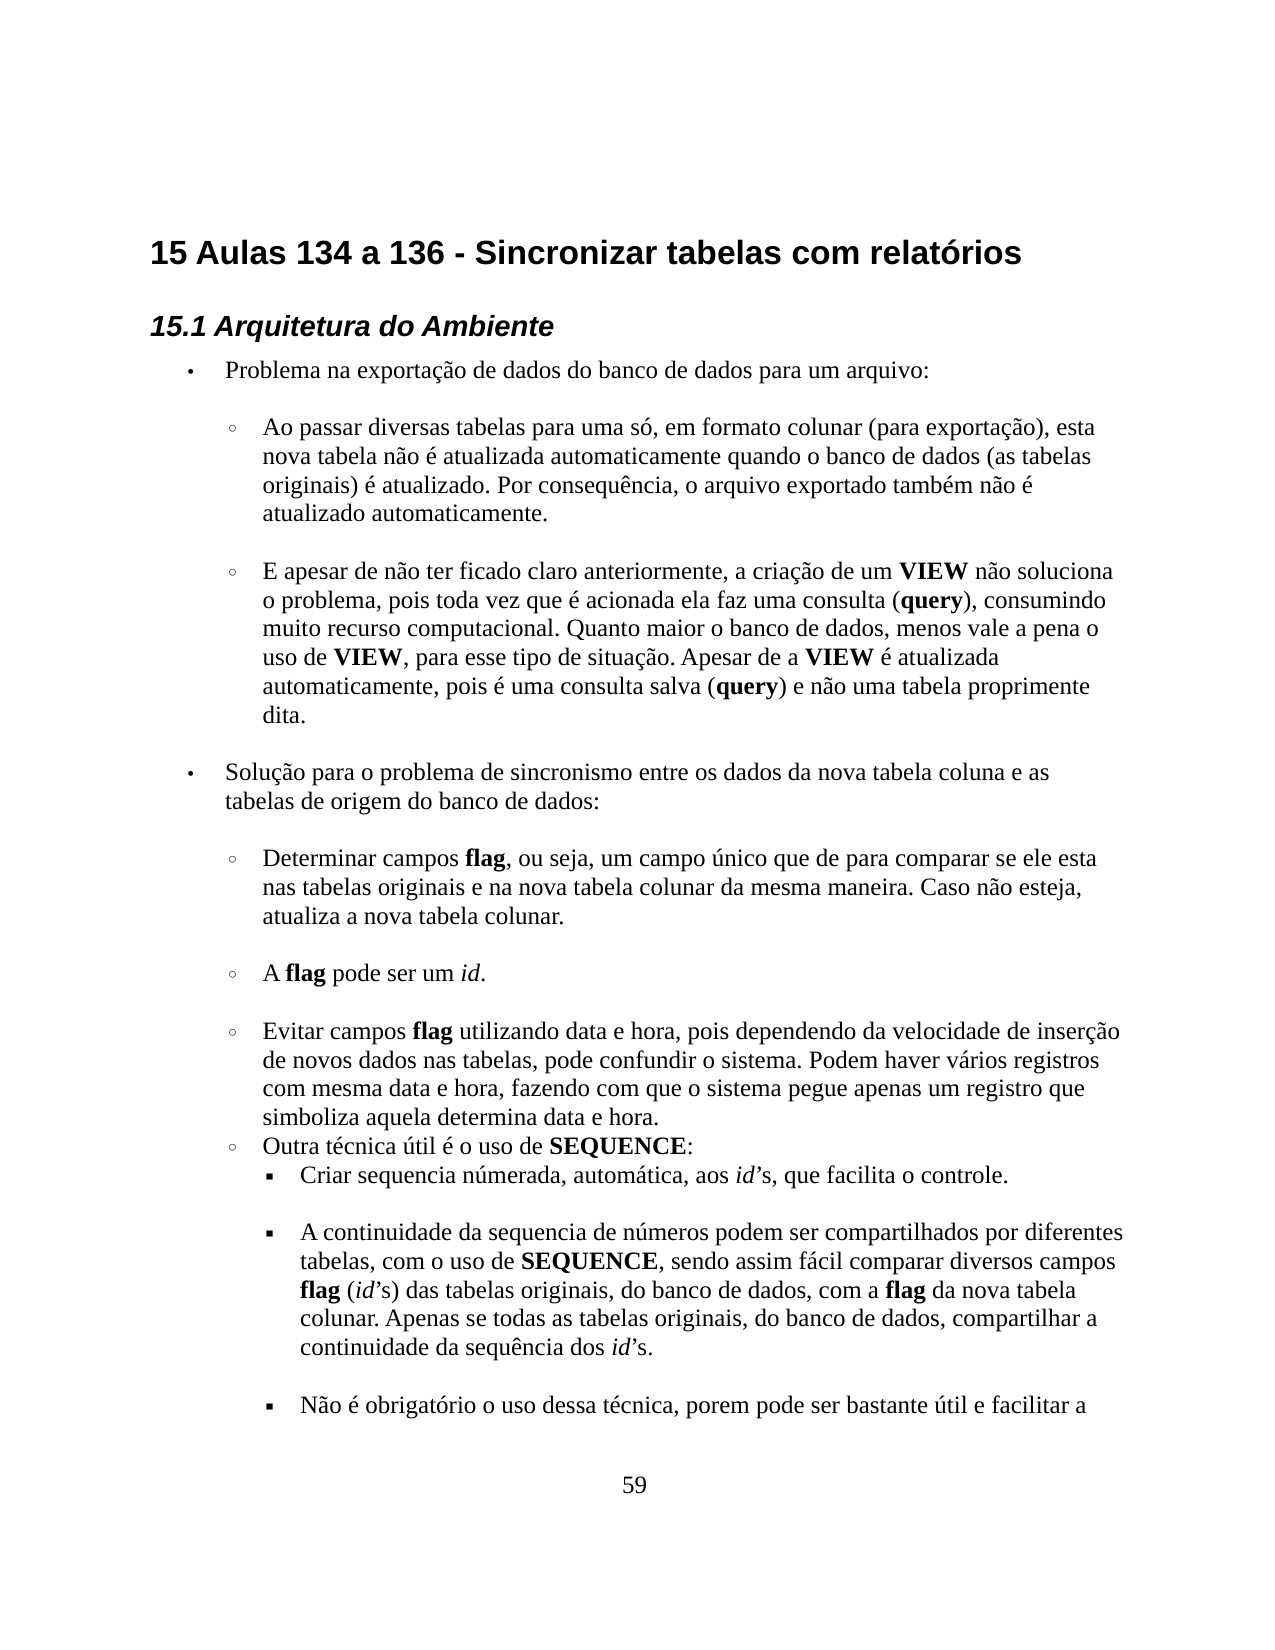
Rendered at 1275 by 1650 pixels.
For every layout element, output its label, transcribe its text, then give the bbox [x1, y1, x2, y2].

list A continuidade da sequencia de números podem ser compartilhados por diferentes tabelas, com o uso de SEQUENCE, sendo assim fácil comparar diversos campos flag (id’s) das tabelas originais, do banco de dados, com a flag da nova tabela colunar. Apenas se todas as tabelas originais, do banco de dados, compartilhar a continuidade da sequência dos id’s. [262, 1217, 1125, 1390]
list E apesar de não ter ficado claro anteriormente, a criação de um VIEW não soluciona o problema, pois toda vez que é acionada ela faz uma consulta (query), consumindo muito recurso computacional. Quanto maior o banco de dados, menos vale a pena o uso de VIEW, para esse tipo de situação. Apesar de a VIEW é atualizada automaticamente, pois é uma consulta salva (query) e não uma tabela proprimente dita. [225, 556, 1125, 757]
list Solução para o problema de sincronismo entre os dados da nova tabela coluna e as tabelas de origem do banco de dados: [187, 757, 1125, 843]
list Problema na exportação de dados do banco de dados para um arquivo: [187, 355, 1125, 412]
list A flag pode ser um id. [225, 958, 1125, 1016]
list Outra técnica útil é o uso de SEQUENCE: [225, 1131, 1125, 1160]
list Criar sequencia númerada, automática, aos id’s, que facilita o controle. [262, 1160, 1125, 1217]
list [225, 150, 1125, 179]
list Ao passar diversas tabelas para uma só, em formato colunar (para exportação), esta nova tabela não é atualizada automaticamente quando o banco de dados (as tabelas originais) é atualizado. Por consequência, o arquivo exportado também não é atualizado automaticamente. [225, 412, 1125, 556]
list Não é obrigatório o uso dessa técnica, porem pode ser bastante útil e facilitar a [262, 1390, 1125, 1418]
subtitle 15.1 Arquitetura do Ambiente [150, 309, 1125, 342]
subtitle 15 Aulas 134 a 136 - Sincronizar tabelas com relatórios [150, 232, 1125, 271]
list Determinar campos flag, ou seja, um campo único que de para comparar se ele esta nas tabelas originais e na nova tabela colunar da mesma maneira. Caso não esteja, atualiza a nova tabela colunar. [225, 843, 1125, 958]
list Evitar campos flag utilizando data e hora, pois dependendo da velocidade de inserção de novos dados nas tabelas, pode confundir o sistema. Podem haver vários registros com mesma data e hora, fazendo com que o sistema pegue apenas um registro que simboliza aquela determina data e hora. [225, 1016, 1125, 1131]
